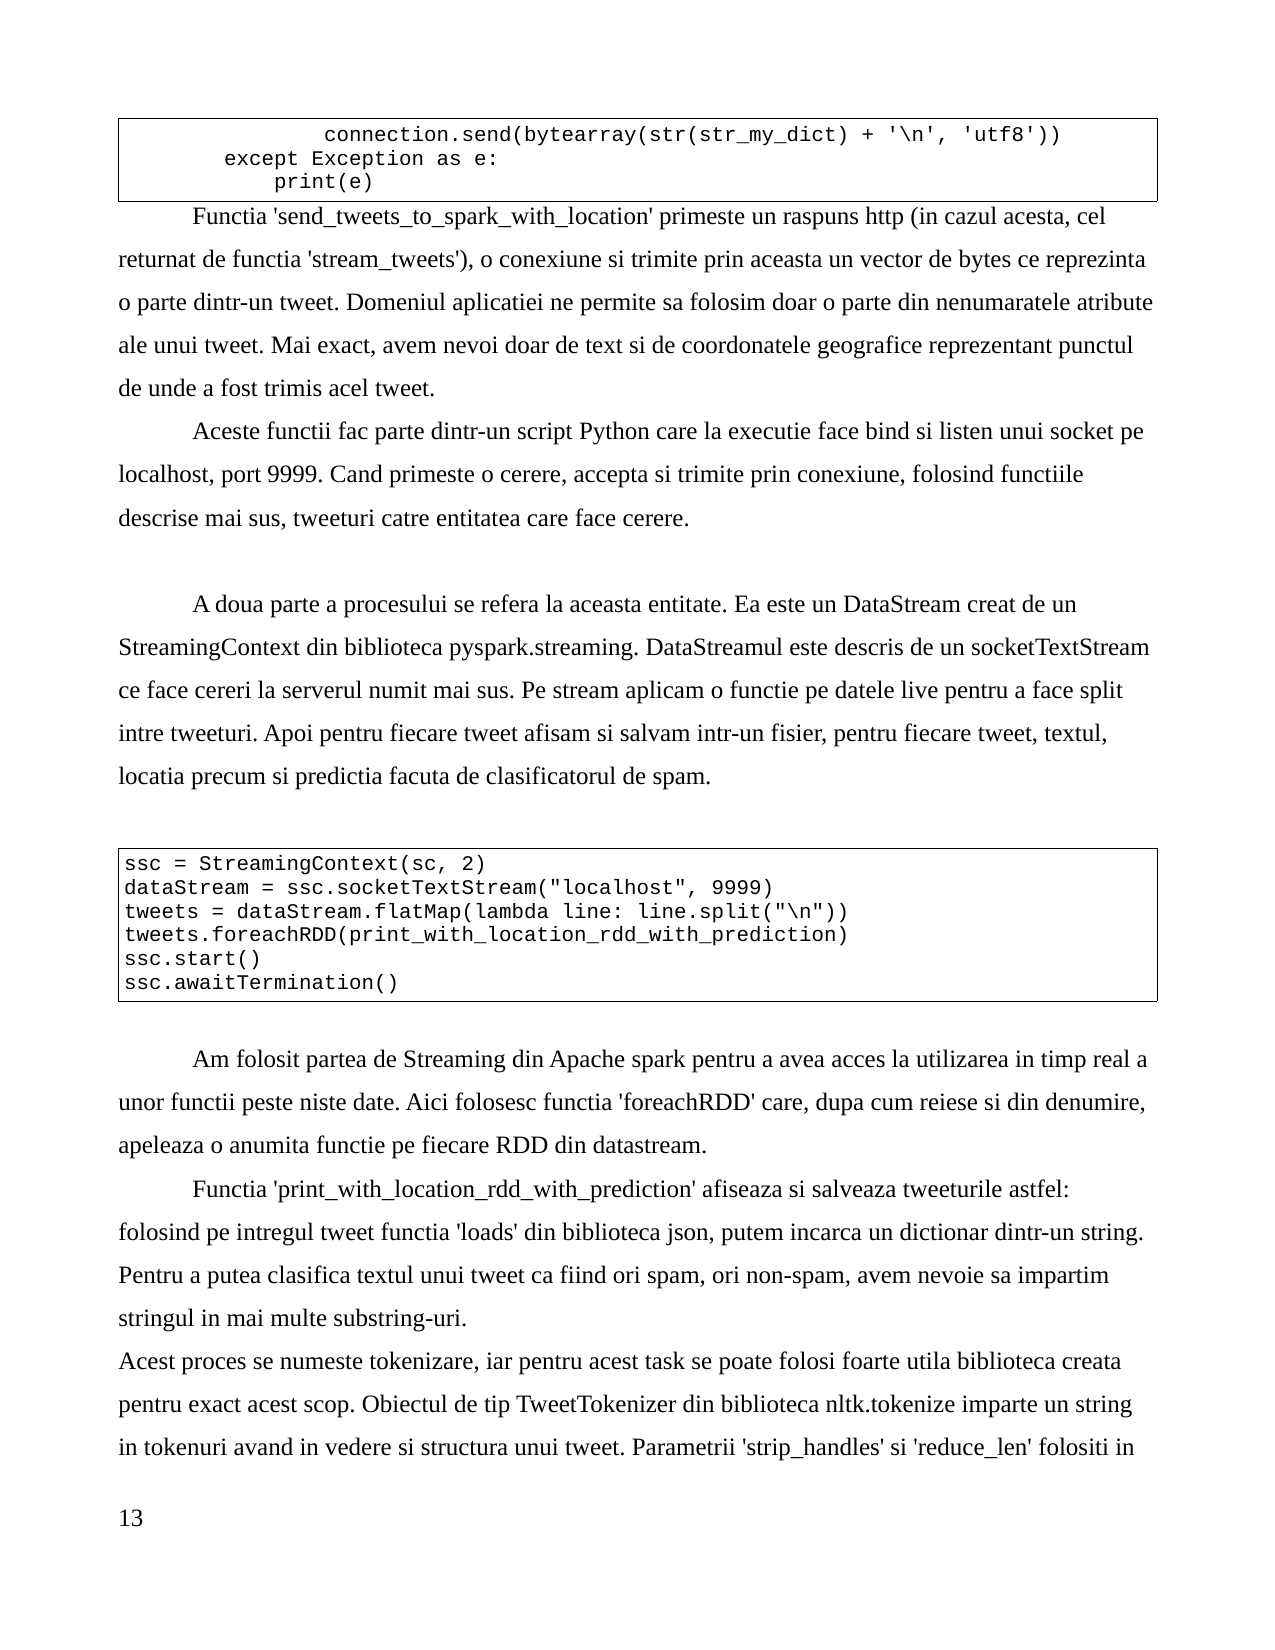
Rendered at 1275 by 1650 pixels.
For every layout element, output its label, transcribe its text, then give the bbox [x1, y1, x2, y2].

text Pentru a putea clasifica textul unui tweet ca fiind ori spam, ori non-spam, avem nevoie sa impartim stringul in mai multe substring-uri. [118, 1260, 1157, 1332]
table_header ssc = StreamingContext(sc, 2) dataStream = ssc.socketTextStream("localhost", 9999) tweets = dataStream.flatMap(lambda line: line.split("\n")) tweets.foreachRDD(print_with_location_rdd_with_prediction) ssc.start() ssc.awaitTermination() [119, 849, 1157, 1001]
text Functia 'send_tweets_to_spark_with_location' primeste un raspuns http (in cazul acesta, cel returnat de functia 'stream_tweets'), o conexiune si trimite prin aceasta un vector de bytes ce reprezinta o parte dintr-un tweet. Domeniul aplicatiei ne permite sa folosim doar o parte din nenumaratele atribute ale unui tweet. Mai exact, avem nevoi doar de text si de coordonatele geografice reprezentant punctul de unde a fost trimis acel tweet. [118, 202, 1157, 402]
text A doua parte a procesului se refera la aceasta entitate. Ea este un DataStream creat de un StreamingContext din biblioteca pyspark.streaming. DataStreamul este descris de un socketTextStream ce face cereri la serverul numit mai sus. Pe stream aplicam o functie pe datele live pentru a face split intre tweeturi. Apoi pentru fiecare tweet afisam si salvam intr-un fisier, pentru fiecare tweet, textul, locatia precum si predictia facuta de clasificatorul de spam. [118, 589, 1157, 790]
text Am folosit partea de Streaming din Apache spark pentru a avea acces la utilizarea in timp real a unor functii peste niste date. Aici folosesc functia 'foreachRDD' care, dupa cum reiese si din denumire, apeleaza o anumita functie pe fiecare RDD din datastream. [118, 1044, 1157, 1159]
text Functia 'print_with_location_rdd_with_prediction' afiseaza si salveaza tweeturile astfel: [118, 1174, 1157, 1202]
table_header connection.send(bytearray(str(str_my_dict) + '\n', 'utf8')) except Exception as e: print(e) [119, 119, 1157, 201]
text Aceste functii fac parte dintr-un script Python care la executie face bind si listen unui socket pe localhost, port 9999. Cand primeste o cerere, accepta si trimite prin conexiune, folosind functiile descrise mai sus, tweeturi catre entitatea care face cerere. [118, 416, 1157, 531]
text folosind pe intregul tweet functia 'loads' din biblioteca json, putem incarca un dictionar dintr-un string. [118, 1217, 1157, 1246]
text Acest proces se numeste tokenizare, iar pentru acest task se poate folosi foarte utila biblioteca creata pentru exact acest scop. Obiectul de tip TweetTokenizer din biblioteca nltk.tokenize imparte un string in tokenuri avand in vedere si structura unui tweet. Parametrii 'strip_handles' si 'reduce_len' folositi in [118, 1346, 1157, 1461]
